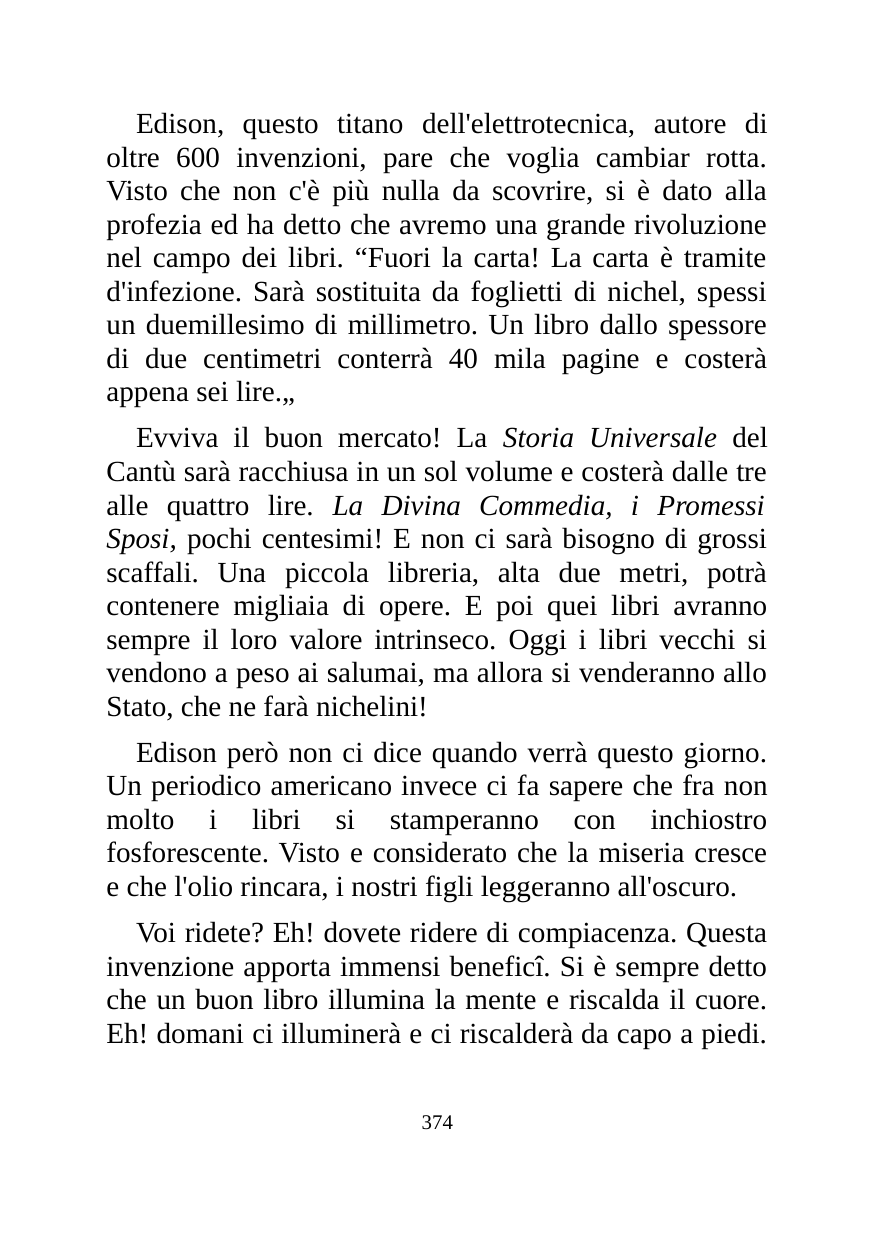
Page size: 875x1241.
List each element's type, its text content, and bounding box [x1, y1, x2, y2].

text Edison, questo titano dell'elettrotecnica, autore di oltre 600 invenzioni, pare che voglia cambiar rotta. Visto che non c'è più nulla da scovrire, si è dato alla profezia ed ha detto che avremo una grande rivoluzione nel campo dei libri. “Fuori la carta! La carta è tramite d'infezione. Sarà sostituita da foglietti di nichel, spessi un duemillesimo di millimetro. Un libro dallo spessore di due centimetri conterrà 40 mila pagine e costerà appena sei lire.„ [106, 106, 768, 408]
text Evviva il buon mercato! La Storia Universale del Cantù sarà racchiusa in un sol volume e costerà dalle tre alle quattro lire. La Divina Commedia, i Promessi Sposi, pochi centesimi! E non ci sarà bisogno di grossi scaffali. Una piccola libreria, alta due metri, potrà contenere migliaia di opere. E poi quei libri avranno sempre il loro valore intrinseco. Oggi i libri vecchi si vendono a peso ai salumai, ma allora si venderanno allo Stato, che ne farà nichelini! [106, 421, 768, 722]
text Edison però non ci dice quando verrà questo giorno. Un periodico americano invece ci fa sapere che fra non molto i libri si stamperanno con inchiostro fosforescente. Visto e considerato che la miseria cresce e che l'olio rincara, i nostri figli leggeranno all'oscuro. [106, 735, 768, 903]
text Voi ridete? Eh! dovete ridere di compiacenza. Questa invenzione apporta immensi beneficî. Si è sempre detto che un buon libro illumina la mente e riscalda il cuore. Eh! domani ci illuminerà e ci riscalderà da capo a piedi. [106, 915, 768, 1049]
